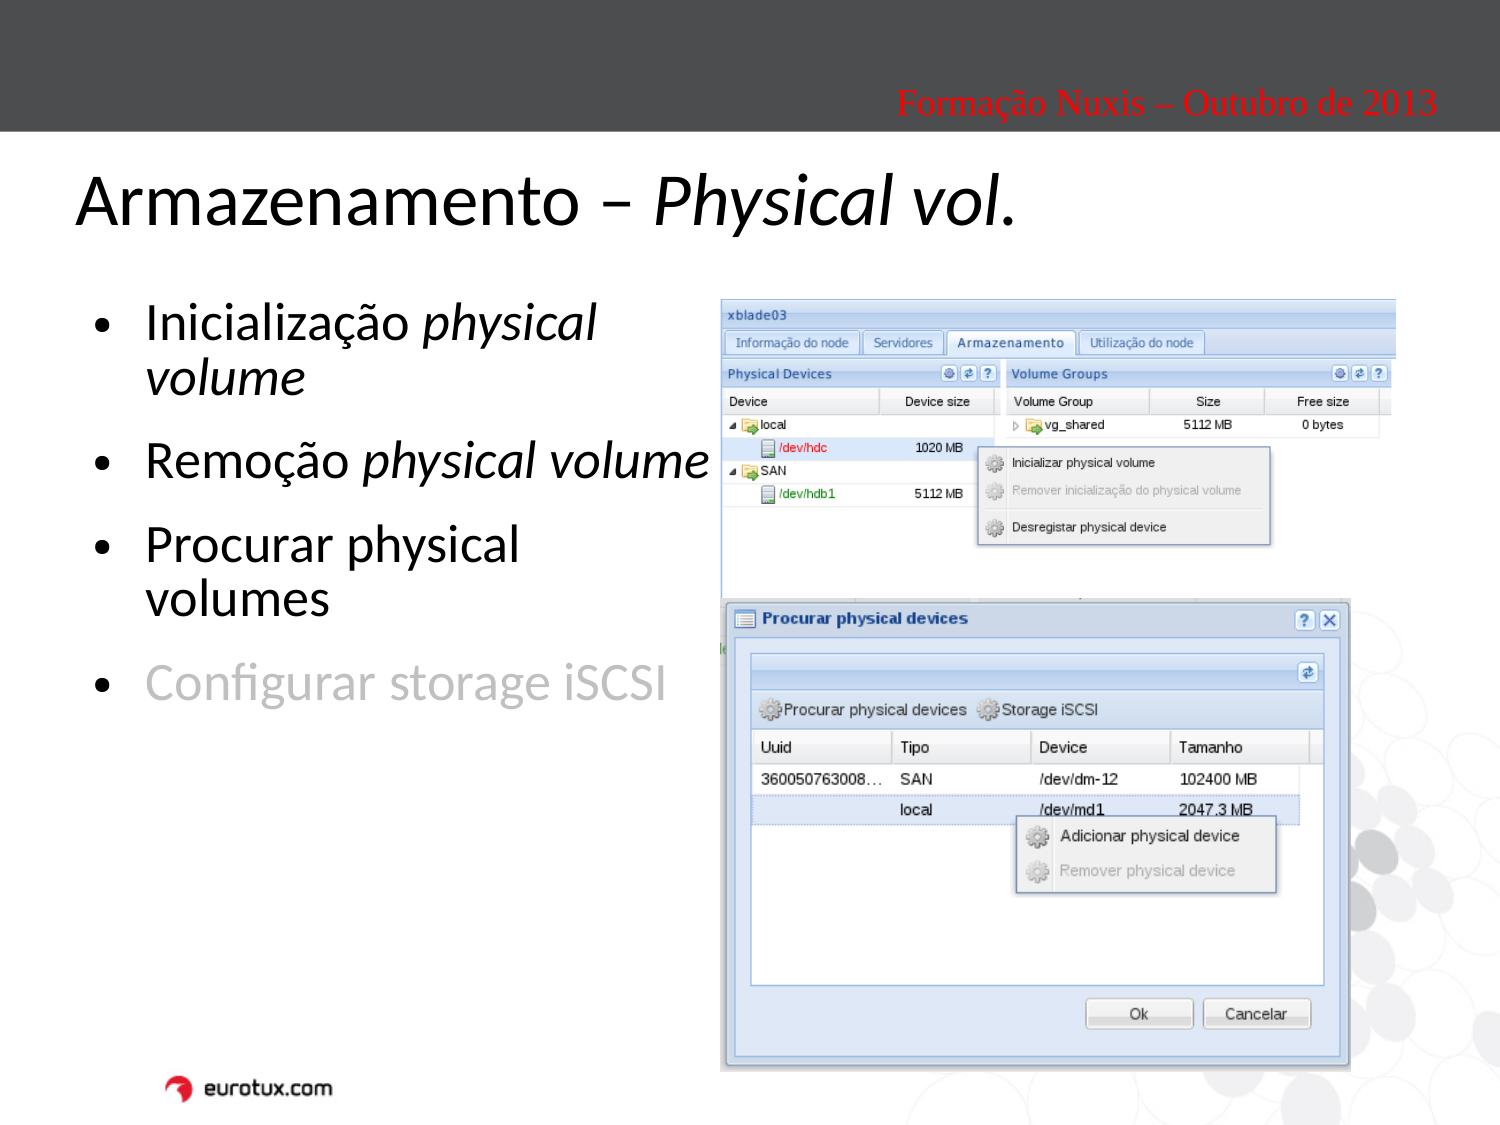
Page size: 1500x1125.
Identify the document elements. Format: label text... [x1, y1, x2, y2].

title Armazenamento – Physical vol. [75, 112, 1425, 301]
list Inicialização physical volume Remoção physical volume Procurar physical volumes Configurar storage iSCSI [75, 299, 713, 953]
picture [0, 0, 1500, 1125]
